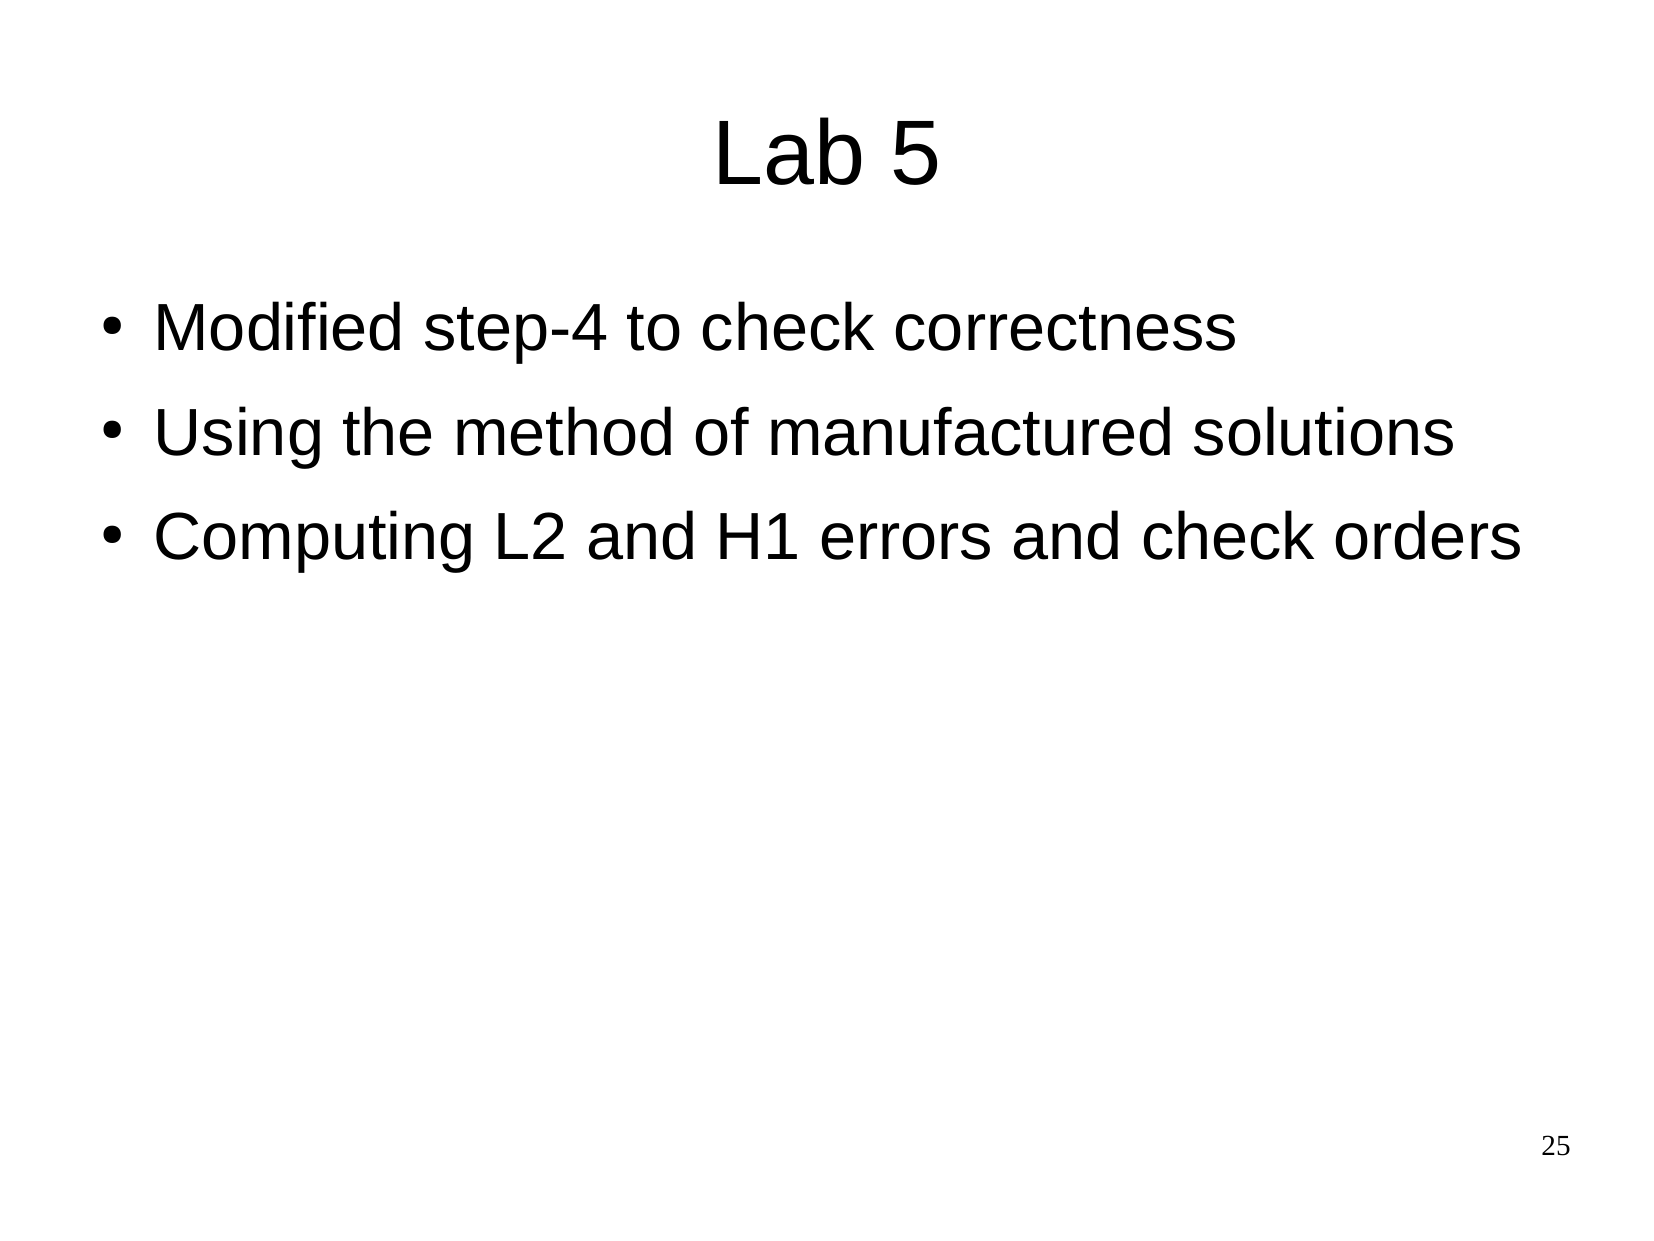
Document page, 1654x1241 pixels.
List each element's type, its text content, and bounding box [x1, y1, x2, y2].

list Modified step-4 to check correctness Using the method of manufactured solutions Computing L2 and H1 errors and check orders [82, 290, 1538, 1010]
title Lab 5 [82, 49, 1571, 257]
